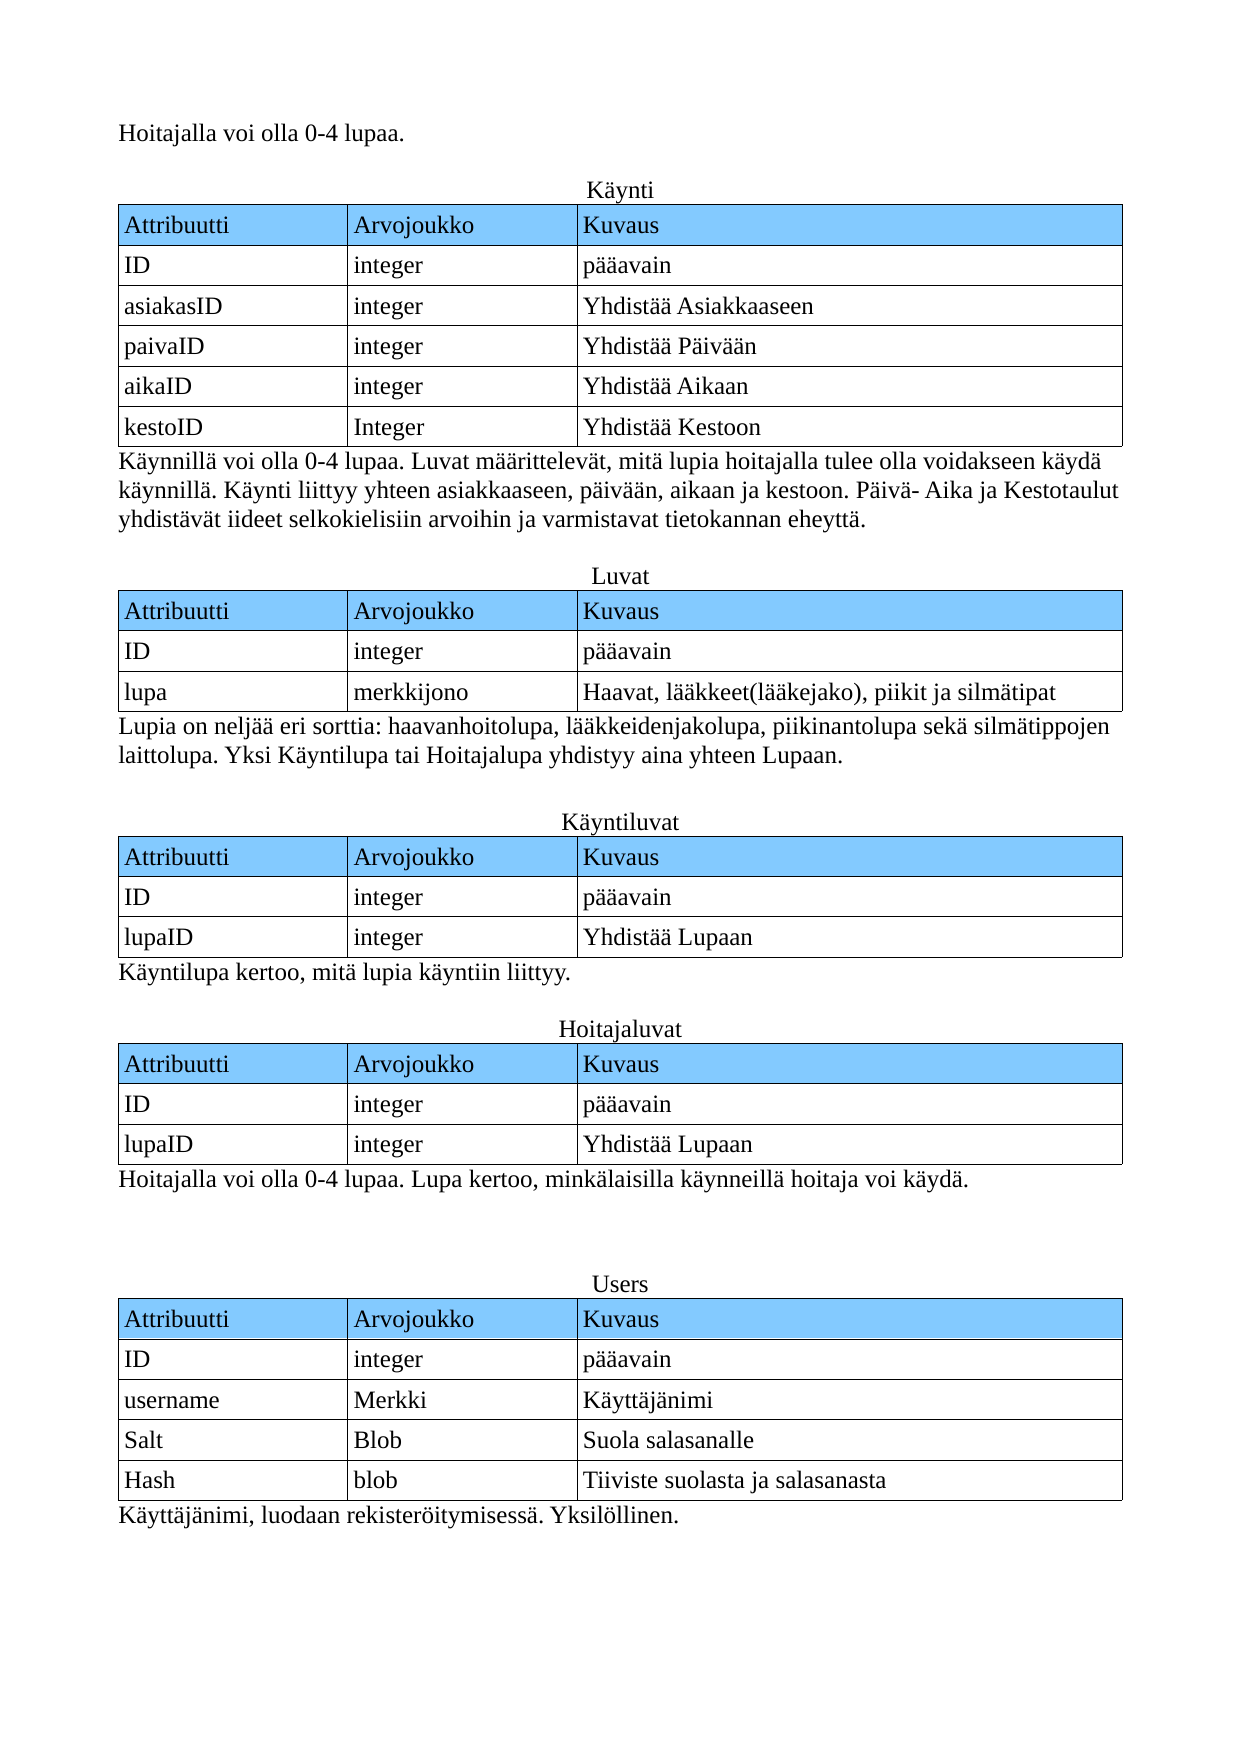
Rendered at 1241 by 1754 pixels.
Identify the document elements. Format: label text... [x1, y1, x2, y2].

table_cell aikaID [119, 367, 347, 406]
table_header Attribuutti [119, 205, 347, 245]
table_cell integer [348, 917, 577, 957]
table_cell pääavain [578, 1084, 1122, 1124]
text Hoitajalla voi olla 0-4 lupaa. [118, 118, 1122, 147]
table_cell Yhdistää Lupaan [578, 1125, 1122, 1164]
table_header Kuvaus [578, 837, 1122, 876]
table_cell lupa [119, 672, 347, 711]
table_header Attribuutti [119, 1044, 347, 1083]
table_cell Tiiviste suolasta ja salasanasta [578, 1461, 1122, 1500]
table_cell Yhdistää Asiakkaaseen [578, 286, 1122, 325]
table_cell Haavat, lääkkeet(lääkejako), piikit ja silmätipat [578, 672, 1122, 711]
table_cell Yhdistää Kestoon [578, 407, 1122, 446]
table_cell integer [348, 631, 577, 671]
table_cell integer [348, 1340, 577, 1379]
table_header Arvojoukko [348, 1299, 577, 1338]
table_cell integer [348, 246, 577, 285]
text Käynti [118, 176, 1122, 204]
table_cell ID [119, 631, 347, 671]
text Käyntiluvat [118, 807, 1122, 836]
table_header Arvojoukko [348, 837, 577, 876]
table_cell lupaID [119, 1125, 347, 1164]
table_cell integer [348, 286, 577, 325]
table_cell Merkki [348, 1380, 577, 1419]
table_cell lupaID [119, 917, 347, 957]
table_header Kuvaus [578, 1299, 1122, 1338]
table_cell Yhdistää Aikaan [578, 367, 1122, 406]
text Lupia on neljää eri sorttia: haavanhoitolupa, lääkkeidenjakolupa, piikinantolupa sekä silmätippojen laittolupa. Yksi Käyntilupa tai Hoitajalupa yhdistyy aina yhteen Lupaan. [118, 712, 1122, 769]
table_header Attribuutti [119, 1299, 347, 1338]
table_cell ID [119, 1340, 347, 1379]
table_cell integer [348, 367, 577, 406]
table_cell paivaID [119, 326, 347, 366]
table_cell kestoID [119, 407, 347, 446]
table_cell integer [348, 877, 577, 916]
table_header Arvojoukko [348, 205, 577, 245]
table_header Kuvaus [578, 205, 1122, 245]
text Käyntilupa kertoo, mitä lupia käyntiin liittyy. [118, 958, 1122, 986]
table_cell Salt [119, 1420, 347, 1459]
table_cell Integer [348, 407, 577, 446]
text Users [118, 1269, 1122, 1298]
table_cell integer [348, 1084, 577, 1124]
text Luvat [118, 561, 1122, 590]
text Hoitajalla voi olla 0-4 lupaa. Lupa kertoo, minkälaisilla käynneillä hoitaja voi käydä. [118, 1165, 1122, 1193]
table_header Arvojoukko [348, 591, 577, 630]
table_cell pääavain [578, 877, 1122, 916]
table_cell username [119, 1380, 347, 1419]
text Käynnillä voi olla 0-4 lupaa. Luvat määrittelevät, mitä lupia hoitajalla tulee olla voidakseen käydä käynnillä. Käynti liittyy yhteen asiakkaaseen, päivään, aikaan ja kestoon. Päivä- Aika ja Kestotaulut yhdistävät iideet selkokielisiin arvoihin ja varmistavat tietokannan eheyttä. [118, 447, 1122, 533]
table_header Kuvaus [578, 591, 1122, 630]
table_cell merkkijono [348, 672, 577, 711]
table_cell pääavain [578, 631, 1122, 671]
table_cell Hash [119, 1461, 347, 1500]
table_cell Käyttäjänimi [578, 1380, 1122, 1419]
text Käyttäjänimi, luodaan rekisteröitymisessä. Yksilöllinen. [118, 1501, 1122, 1529]
table_cell pääavain [578, 246, 1122, 285]
table_cell Blob [348, 1420, 577, 1459]
table_cell Yhdistää Päivään [578, 326, 1122, 366]
table_header Kuvaus [578, 1044, 1122, 1083]
table_header Attribuutti [119, 591, 347, 630]
table_cell asiakasID [119, 286, 347, 325]
table_cell ID [119, 246, 347, 285]
table_cell ID [119, 1084, 347, 1124]
table_cell integer [348, 326, 577, 366]
text Hoitajaluvat [118, 1014, 1122, 1043]
table_header Attribuutti [119, 837, 347, 876]
table_cell pääavain [578, 1340, 1122, 1379]
table_cell ID [119, 877, 347, 916]
table_cell Yhdistää Lupaan [578, 917, 1122, 957]
table_cell integer [348, 1125, 577, 1164]
table_cell blob [348, 1461, 577, 1500]
table_cell Suola salasanalle [578, 1420, 1122, 1459]
table_header Arvojoukko [348, 1044, 577, 1083]
